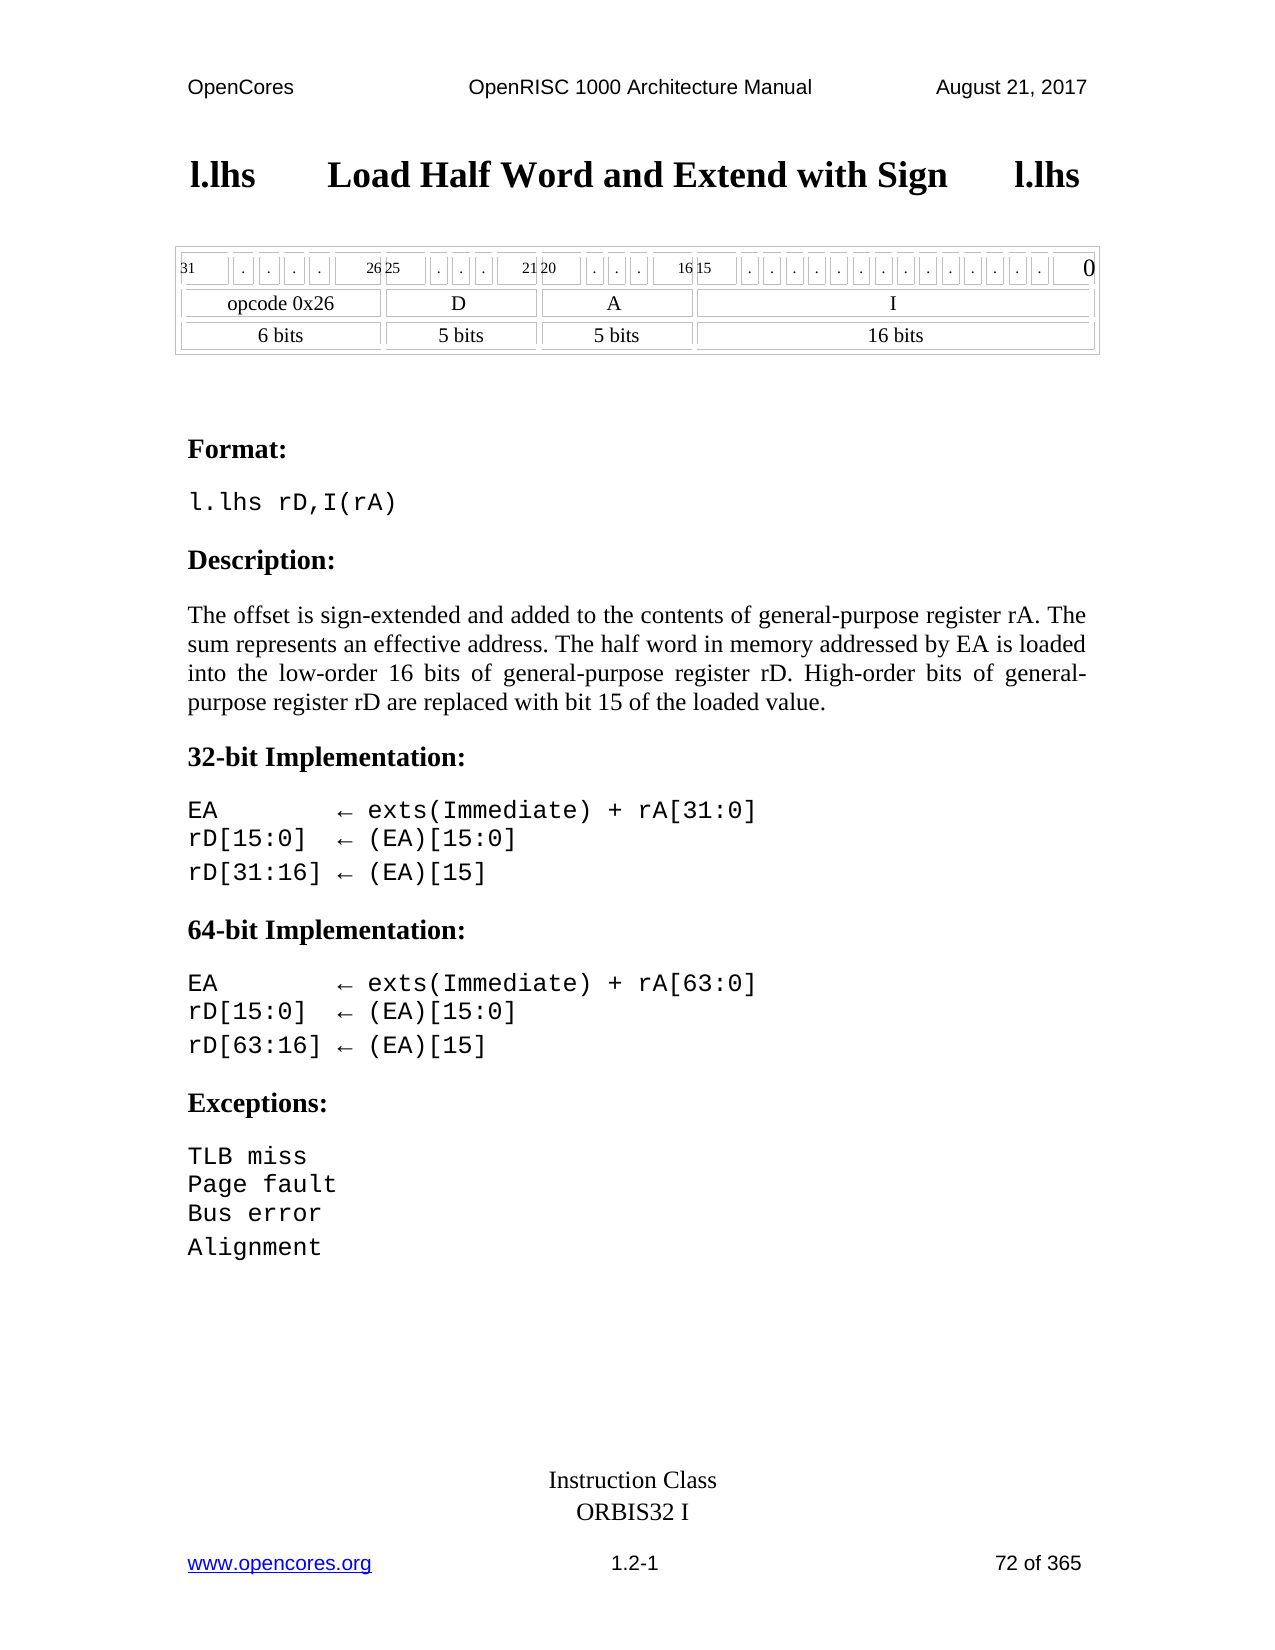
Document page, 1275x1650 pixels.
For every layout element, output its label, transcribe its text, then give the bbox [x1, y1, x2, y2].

text l.lhs rD,I(rA) [187, 489, 1087, 518]
text 32-bit Implementation: [187, 740, 1087, 773]
text EA ← exts(Immediate) + rA[63:0] rD[15:0] ← (EA)[15:0] rD[63:16] ← (EA)[15] [187, 971, 1087, 1061]
text EA ← exts(Immediate) + rA[31:0] rD[15:0] ← (EA)[15:0] rD[31:16] ← (EA)[15] [187, 798, 1087, 888]
text Format: [187, 432, 1087, 464]
text TLB miss Page fault Bus error Alignment [187, 1143, 1087, 1262]
text The offset is sign-extended and added to the contents of general-purpose register rA. The sum represents an effective address. The half word in memory addressed by EA is loaded into the low-order 16 bits of general-purpose register rD. High-order bits of general-purpose register rD are replaced with bit 15 of the loaded value. [187, 600, 1087, 715]
text Description: [187, 543, 1087, 575]
text Exceptions: [187, 1086, 1087, 1118]
text 64-bit Implementation: [187, 913, 1087, 946]
